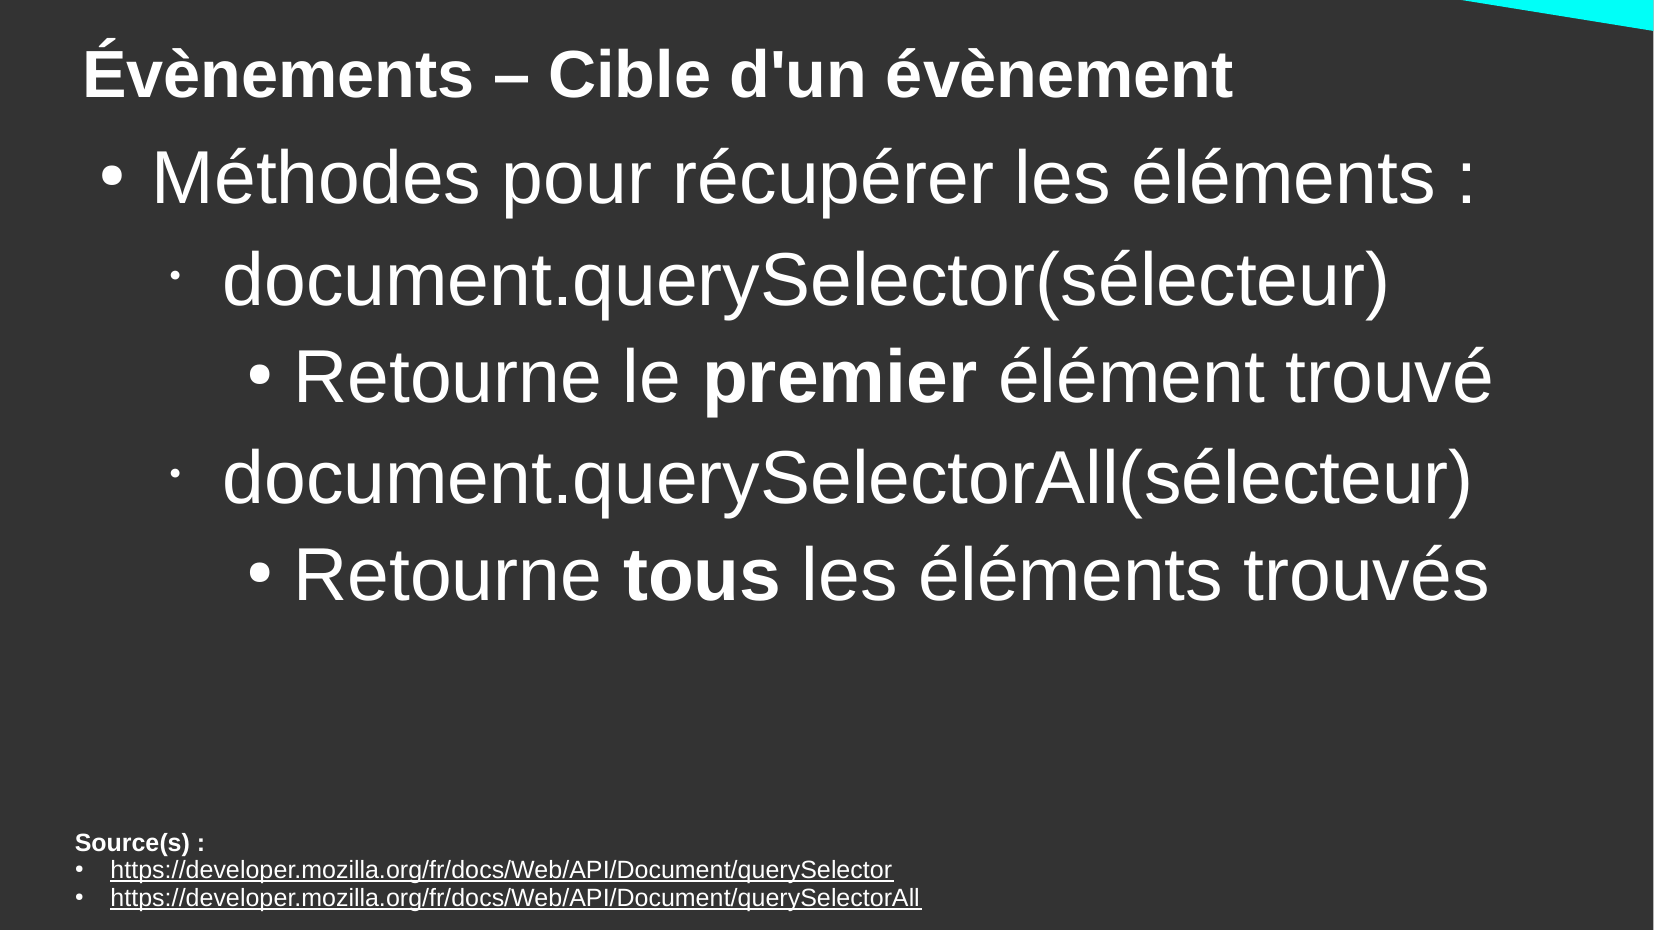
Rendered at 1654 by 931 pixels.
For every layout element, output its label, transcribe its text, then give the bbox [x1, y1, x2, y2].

list Méthodes pour récupérer les éléments : document.querySelector(sélecteur) Retourne le premier élément trouvé document.querySelectorAll(sélecteur) Retourne tous les éléments trouvés [80, 135, 1620, 709]
text_box [1461, 0, 1654, 32]
title Évènements – Cible d'un évènement [82, 37, 1571, 114]
text_box Source(s) : https://developer.mozilla.org/fr/docs/Web/API/Document/querySelector https://developer.mozilla.org/fr/docs/Web/API/Document/querySelectorAll [60, 820, 1583, 920]
